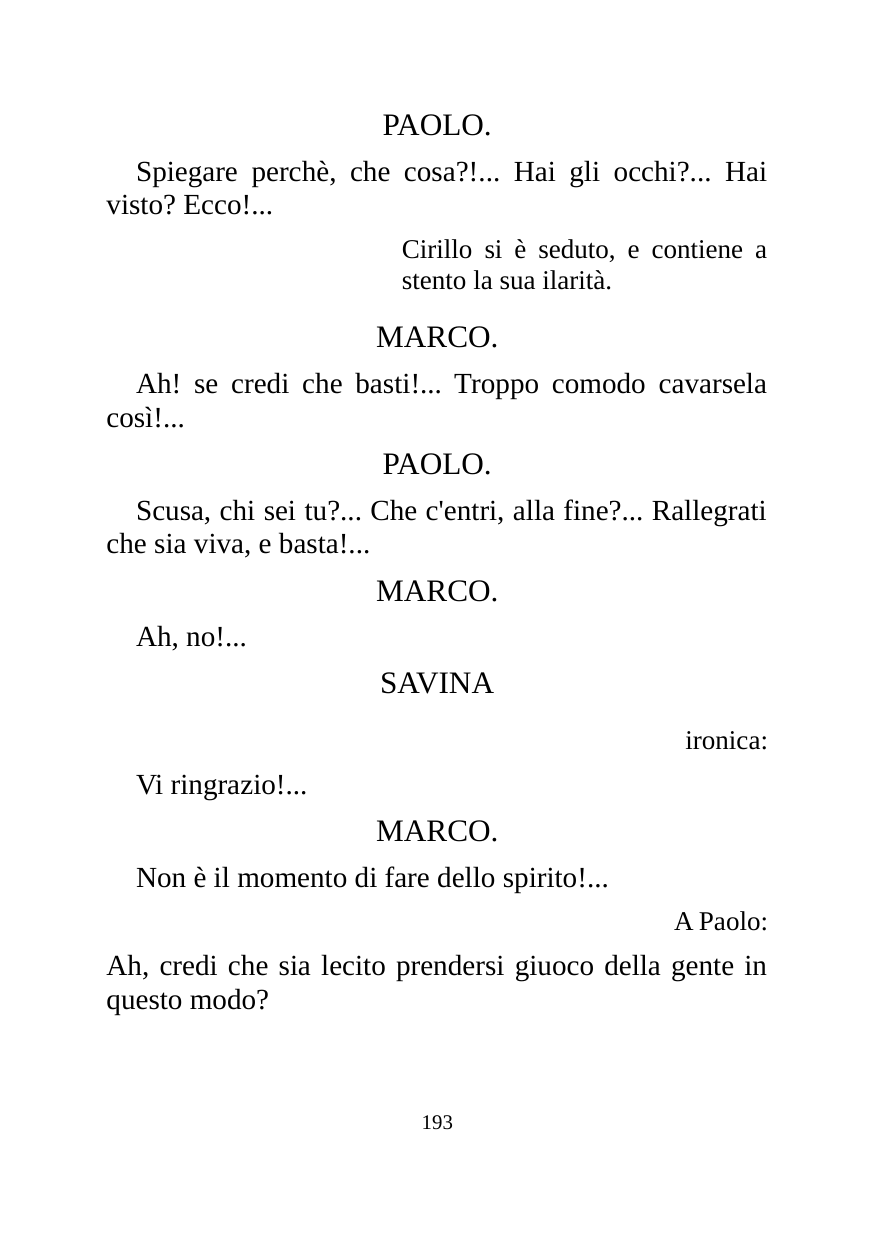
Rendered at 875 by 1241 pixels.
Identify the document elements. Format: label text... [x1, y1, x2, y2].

text Non è il momento di fare dello spirito!... [106, 860, 768, 894]
text SAVINA [106, 665, 768, 701]
text Spiegare perchè, che cosa?!... Hai gli occhi?... Hai visto? Ecco!... [106, 154, 768, 221]
text PAOLO. [106, 445, 768, 481]
text MARCO. [106, 812, 768, 848]
text Ah, credi che sia lecito prendersi giuoco della gente in questo modo? [106, 948, 768, 1016]
text PAOLO. [106, 106, 768, 142]
text A Paolo: [402, 906, 768, 937]
text Scusa, chi sei tu?... Che c'entri, alla fine?... Rallegrati che sia viva, e basta!... [106, 493, 768, 560]
text ironica: [402, 724, 768, 755]
text MARCO. [106, 572, 768, 608]
text Vi ringrazio!... [106, 767, 768, 801]
text MARCO. [106, 319, 768, 354]
text Cirillo si è seduto, e contiene a stento la sua ilarità. [402, 233, 768, 295]
text Ah! se credi che basti!... Troppo comodo cavarsela così!... [106, 366, 768, 433]
text Ah, no!... [106, 619, 768, 653]
